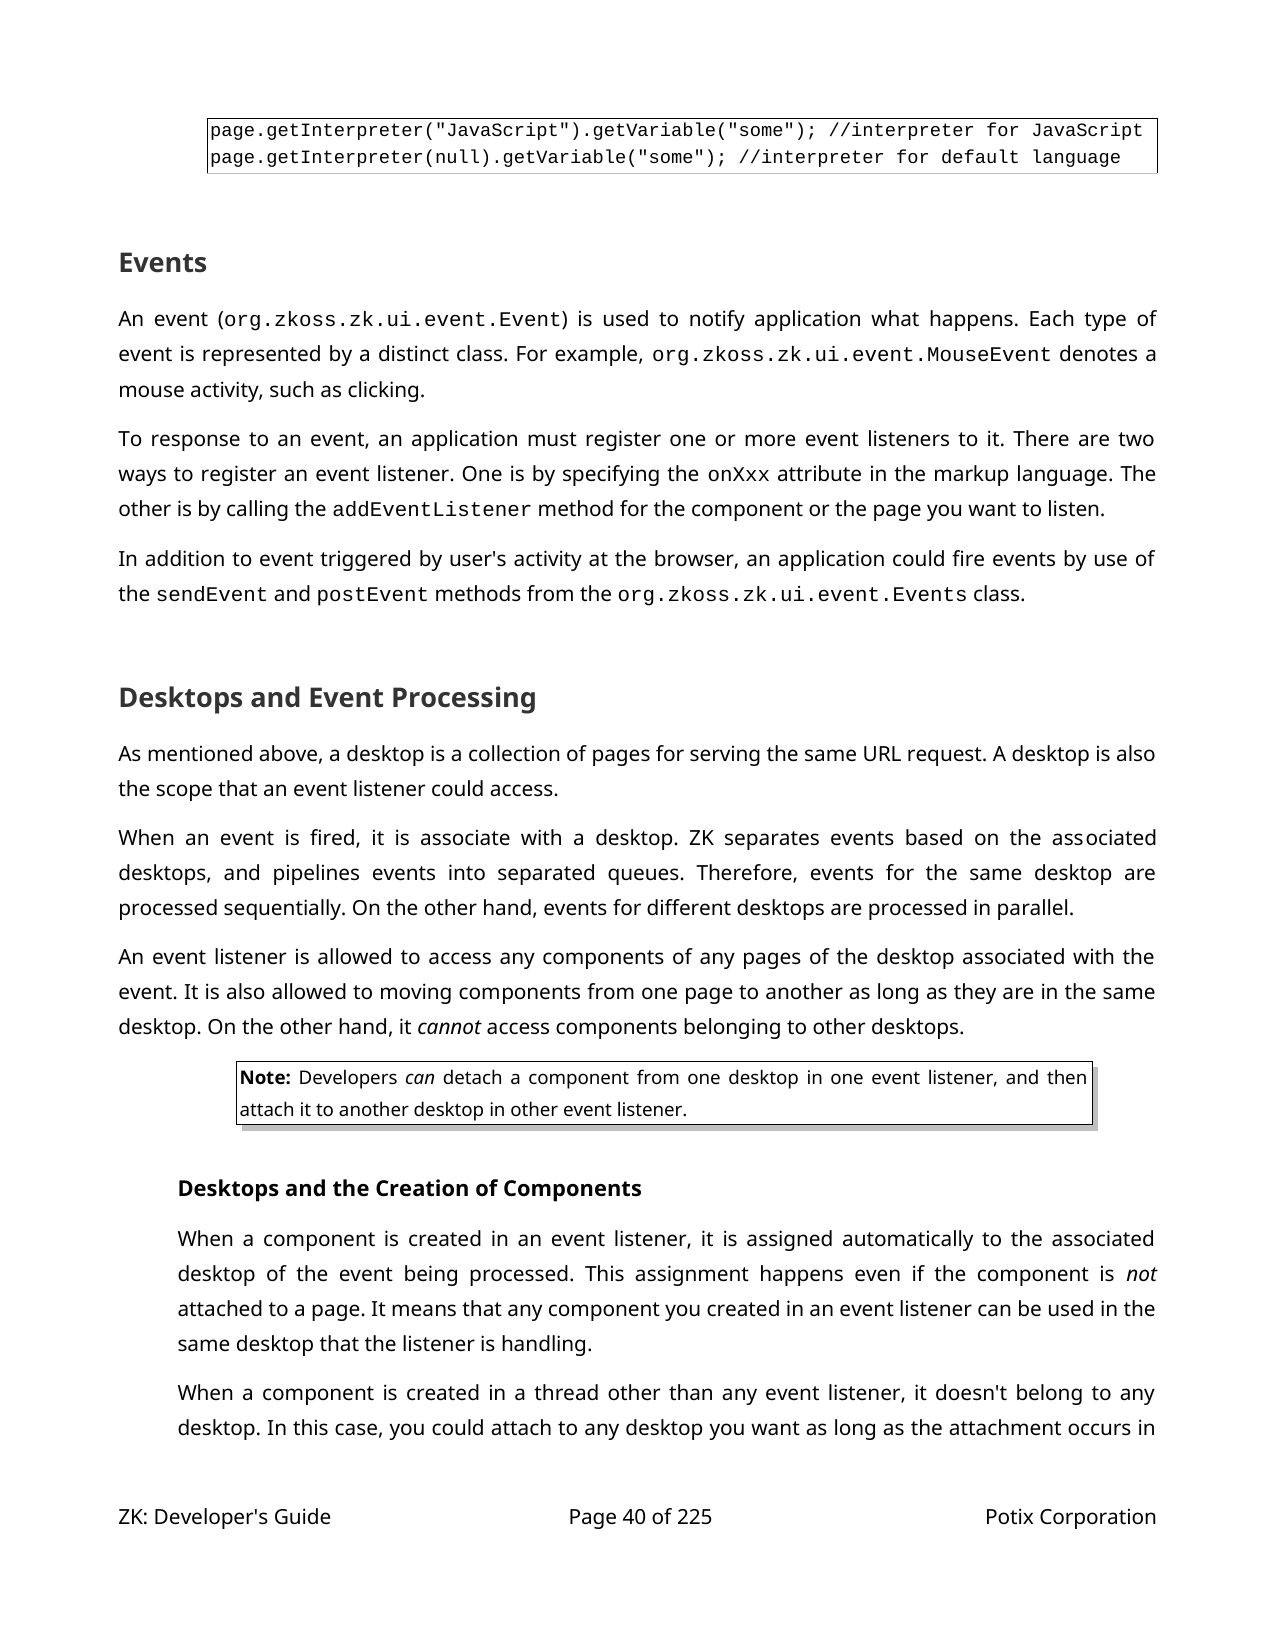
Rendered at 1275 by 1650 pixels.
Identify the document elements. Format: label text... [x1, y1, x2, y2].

subtitle Desktops and Event Processing [118, 678, 1157, 715]
text When a component is created in an event listener, it is assigned automatically to the associated desktop of the event being processed. This assignment happens even if the component is not attached to a page. It means that any component you created in an event listener can be used in the same desktop that the listener is handling. [177, 1224, 1157, 1358]
text When an event is fired, it is associate with a desktop. ZK separates events based on the associated desktops, and pipelines events into separated queues. Therefore, events for the same desktop are processed sequentially. On the other hand, events for different desktops are processed in parallel. [118, 823, 1157, 921]
subtitle Desktops and the Creation of Components [177, 1173, 1157, 1203]
text An event (org.zkoss.zk.ui.event.Event) is used to notify application what happens. Each type of event is represented by a distinct class. For example, org.zkoss.zk.ui.event.MouseEvent denotes a mouse activity, such as clicking. [118, 304, 1157, 403]
text As mentioned above, a desktop is a collection of pages for serving the same URL request. A desktop is also the scope that an event listener could access. [118, 739, 1157, 802]
text To response to an event, an application must register one or more event listeners to it. There are two ways to register an event listener. One is by specifying the onXxx attribute in the markup language. The other is by calling the addEventListener method for the component or the page you want to listen. [118, 424, 1157, 523]
text In addition to event triggered by user's activity at the browser, an application could fire events by use of the sendEvent and postEvent methods from the org.zkoss.zk.ui.event.Events class. [118, 544, 1157, 607]
text page.getInterpreter("JavaScript").getVariable("some"); //interpreter for JavaScript [208, 119, 1157, 142]
text An event listener is allowed to access any components of any pages of the desktop associated with the event. It is also allowed to moving components from one page to another as long as they are in the same desktop. On the other hand, it cannot access components belonging to other desktops. [118, 942, 1157, 1041]
text Note: Developers can detach a component from one desktop in one event listener, and then attach it to another desktop in other event listener. [237, 1062, 1092, 1124]
subtitle Events [118, 243, 1157, 280]
text When a component is created in a thread other than any event listener, it doesn't belong to any desktop. In this case, you could attach to any desktop you want as long as the attachment occurs in [177, 1378, 1157, 1442]
text page.getInterpreter(null).getVariable("some"); //interpreter for default language [208, 145, 1157, 173]
